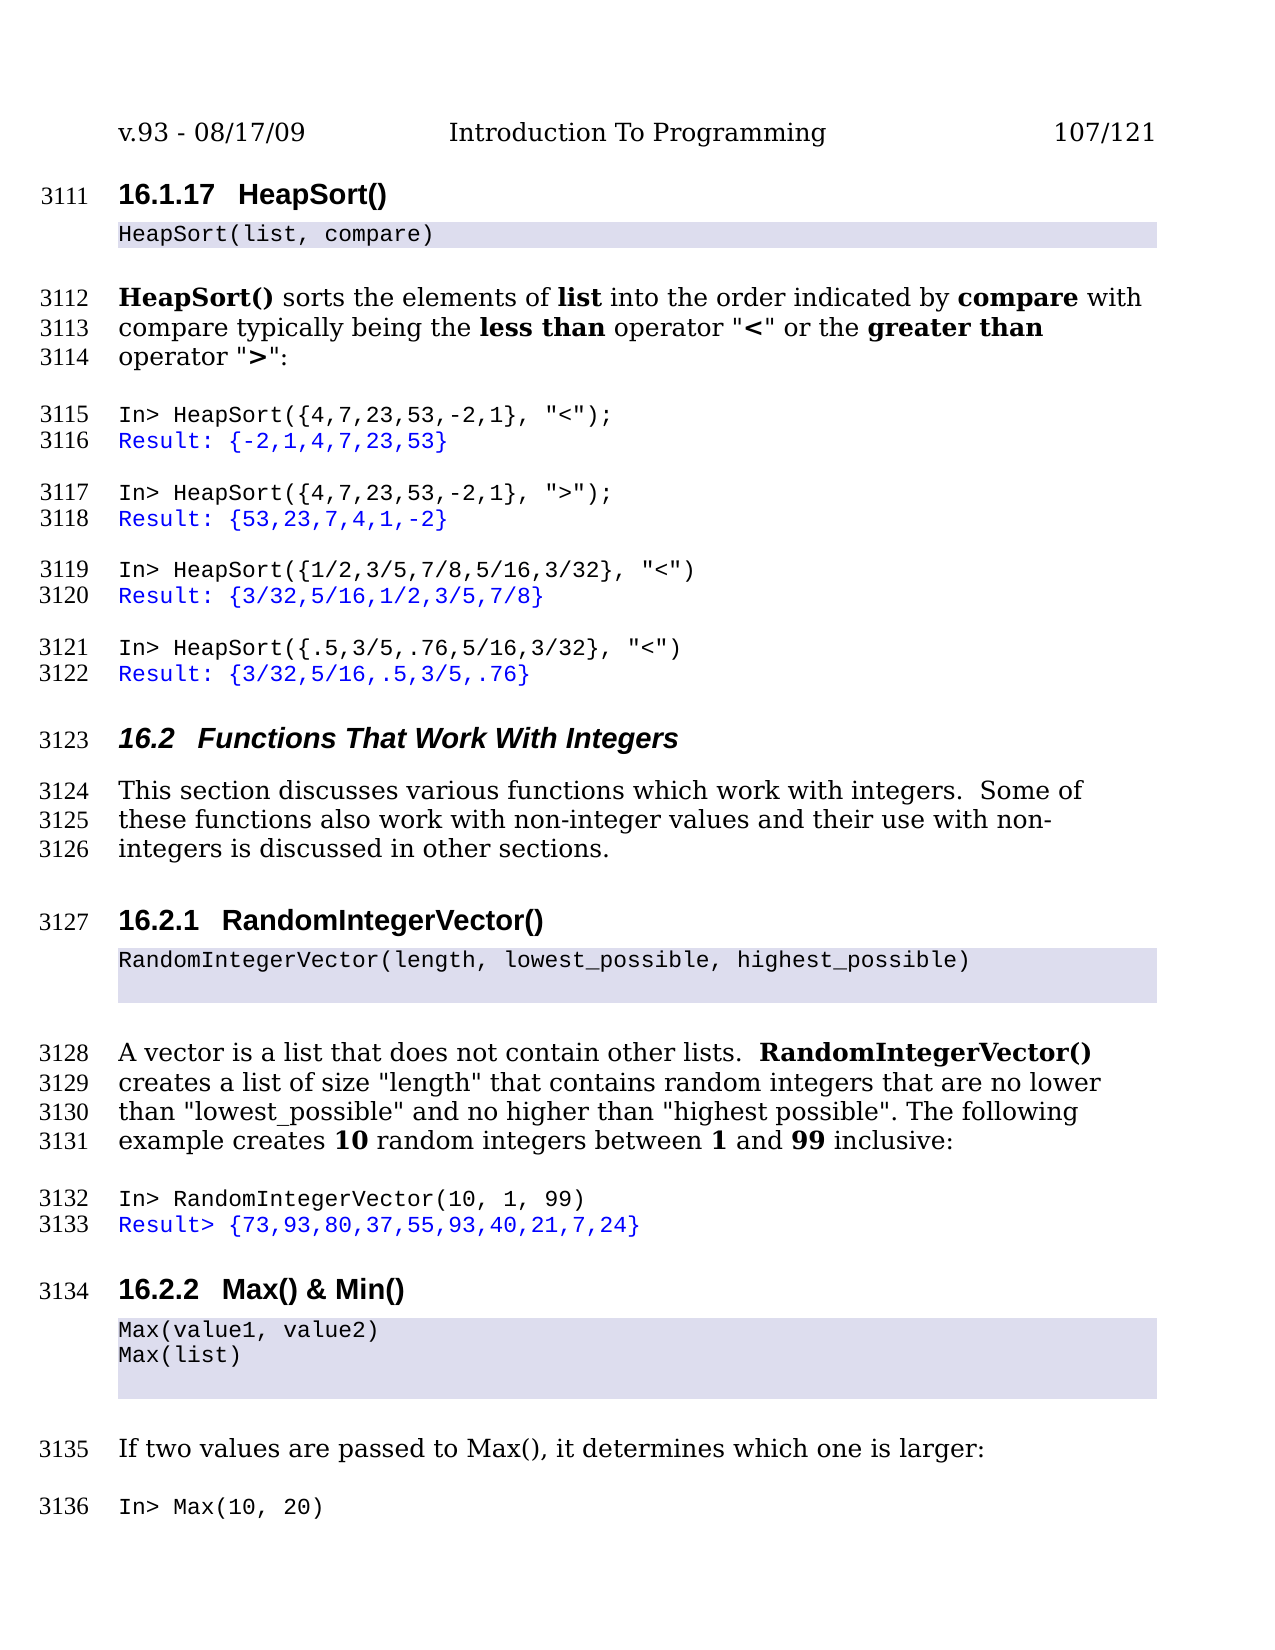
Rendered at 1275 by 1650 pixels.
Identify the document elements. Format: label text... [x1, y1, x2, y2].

text In> Max(10, 20) [118, 1495, 1157, 1521]
subtitle Functions That Work With Integers [118, 722, 1157, 755]
subtitle HeapSort() [118, 177, 1157, 210]
text Result: {-2,1,4,7,23,53} [118, 429, 1157, 455]
text In> HeapSort({4,7,23,53,-2,1}, "<"); [118, 403, 1157, 429]
table_header Max(value1, value2) Max(list) [118, 1318, 1157, 1399]
text In> HeapSort({1/2,3/5,7/8,5/16,3/32}, "<") [118, 559, 1157, 585]
text In> HeapSort({.5,3/5,.76,5/16,3/32}, "<") [118, 637, 1157, 663]
text Result: {3/32,5/16,.5,3/5,.76} [118, 663, 1157, 688]
text Result: {53,23,7,4,1,-2} [118, 507, 1157, 533]
text In> RandomIntegerVector(10, 1, 99) [118, 1187, 1157, 1213]
text HeapSort() sorts the elements of list into the order indicated by compare with compare typically being the less than operator "<" or the greater than operator ">": [118, 283, 1157, 371]
text Result: {3/32,5/16,1/2,3/5,7/8} [118, 585, 1157, 611]
text This section discusses various functions which work with integers. Some of these functions also work with non-integer values and their use with non-integers is discussed in other sections. [118, 776, 1157, 863]
subtitle Max() & Min() [118, 1272, 1157, 1306]
text If two values are passed to Max(), it determines which one is larger: [118, 1434, 1157, 1463]
subtitle RandomIntegerVector() [118, 903, 1157, 936]
text Result> {73,93,80,37,55,93,40,21,7,24} [118, 1213, 1157, 1239]
table_header RandomIntegerVector(length, lowest_possible, highest_possible) [118, 948, 1157, 1003]
text In> HeapSort({4,7,23,53,-2,1}, ">"); [118, 481, 1157, 507]
table_header HeapSort(list, compare) [118, 222, 1157, 248]
text A vector is a list that does not contain other lists. RandomIntegerVector() creates a list of size "length" that contains random integers that are no lower than "lowest_possible" and no higher than "highest possible". The following example creates 10 random integers between 1 and 99 inclusive: [118, 1038, 1157, 1156]
